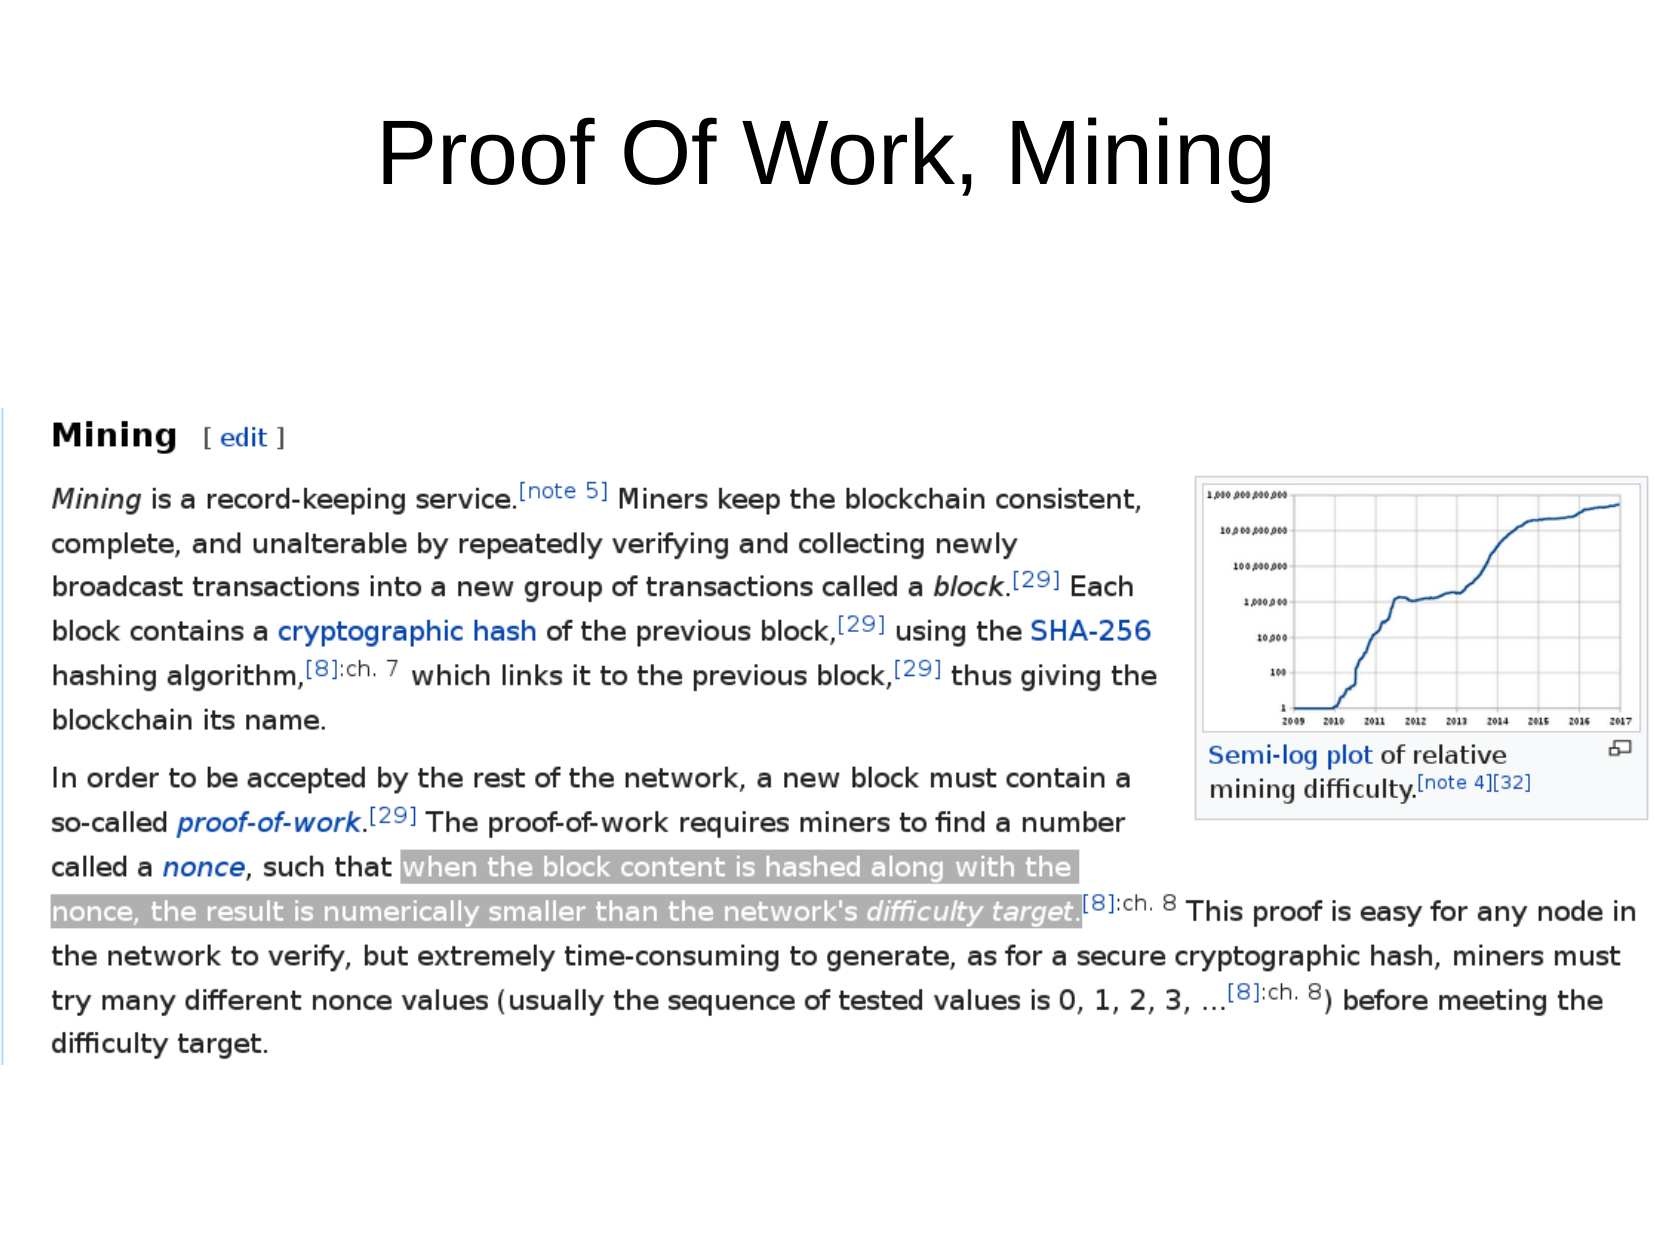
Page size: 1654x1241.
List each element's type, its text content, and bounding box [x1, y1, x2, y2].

picture [0, 408, 1653, 1066]
title Proof Of Work, Mining [82, 49, 1571, 257]
